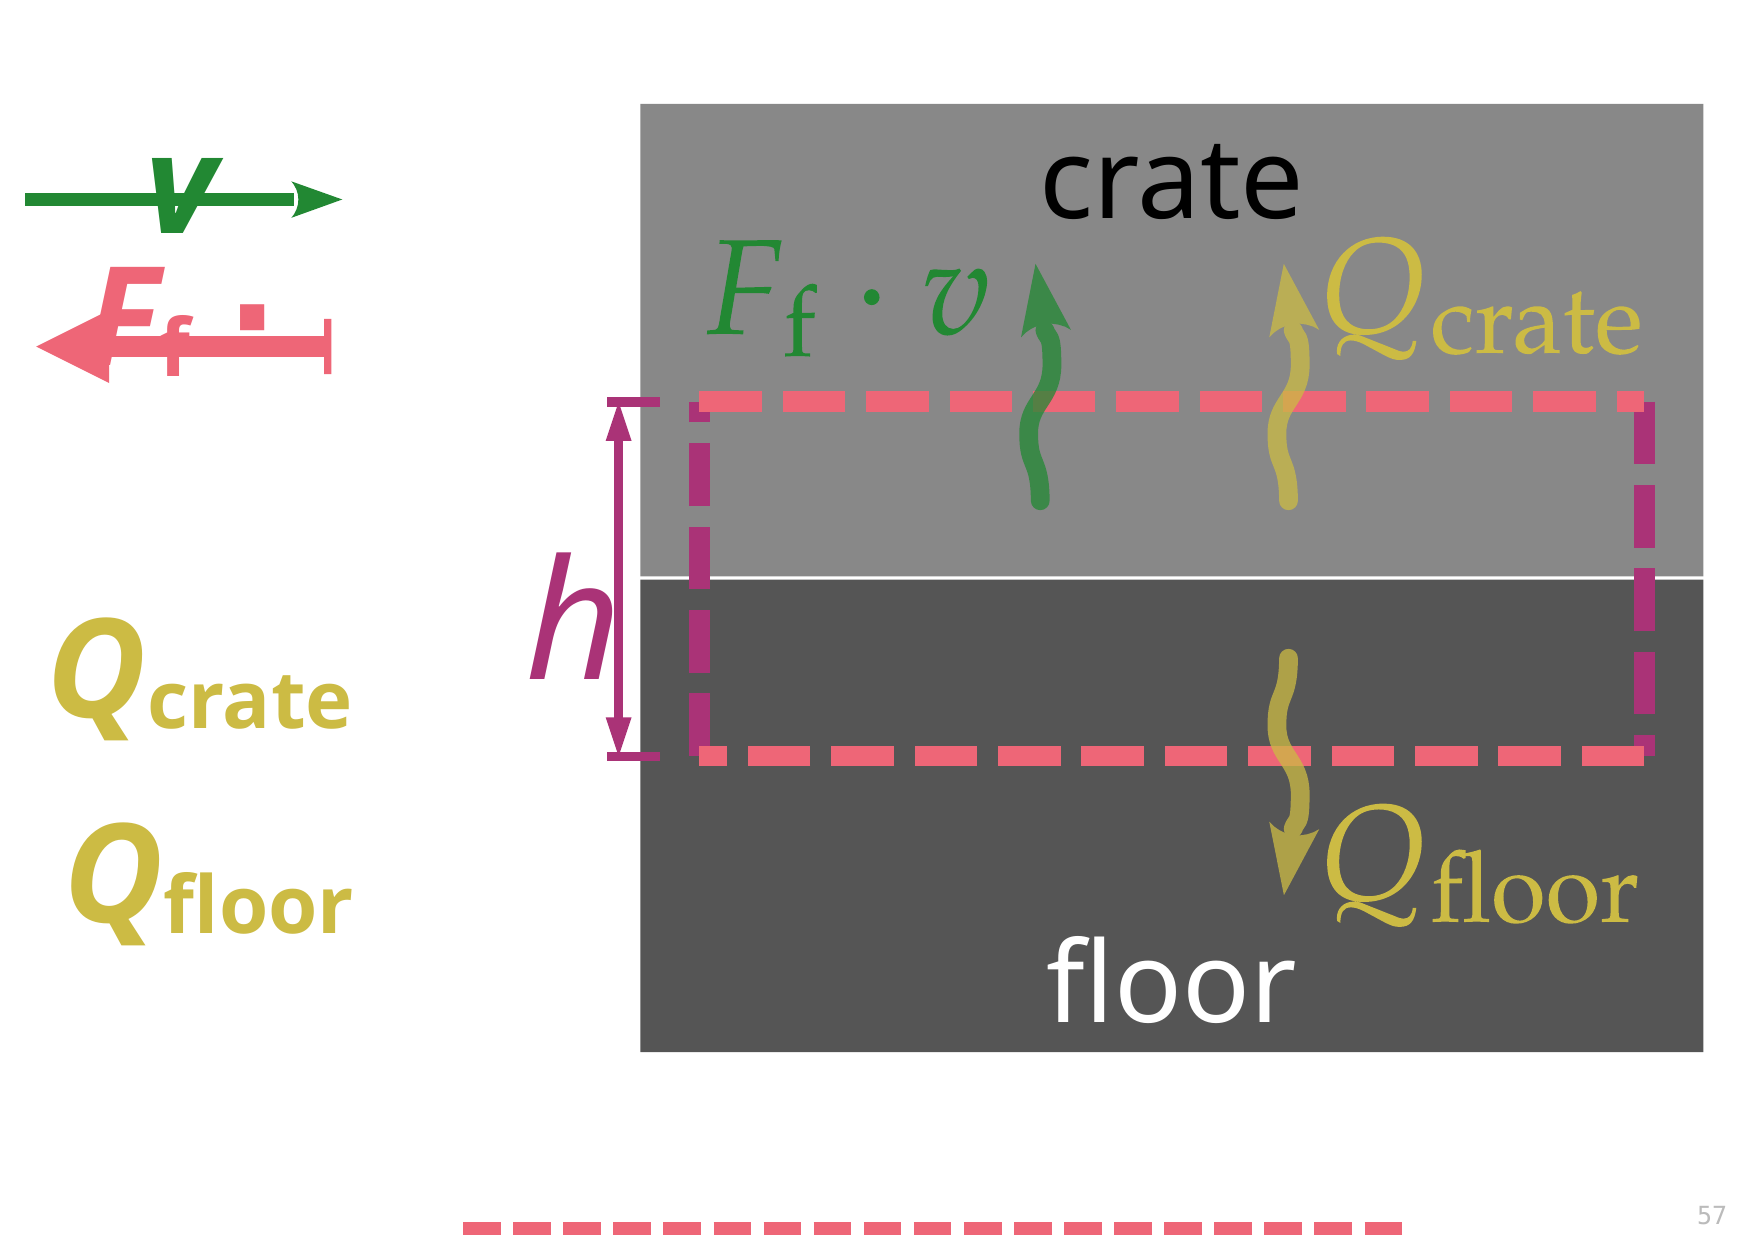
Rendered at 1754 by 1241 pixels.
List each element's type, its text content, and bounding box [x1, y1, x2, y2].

text_box [640, 103, 1704, 577]
text_box [640, 579, 1704, 1053]
text_box Qcrate [32, 563, 350, 716]
text_box v [130, 78, 237, 211]
text_box Ff ⋅ [110, 357, 296, 364]
text_box h [510, 494, 614, 677]
text_box floor [1039, 935, 1305, 1063]
text_box crate [1036, 90, 1308, 219]
text_box Ff ⋅ [71, 211, 296, 336]
text_box Qfloor [48, 768, 362, 921]
